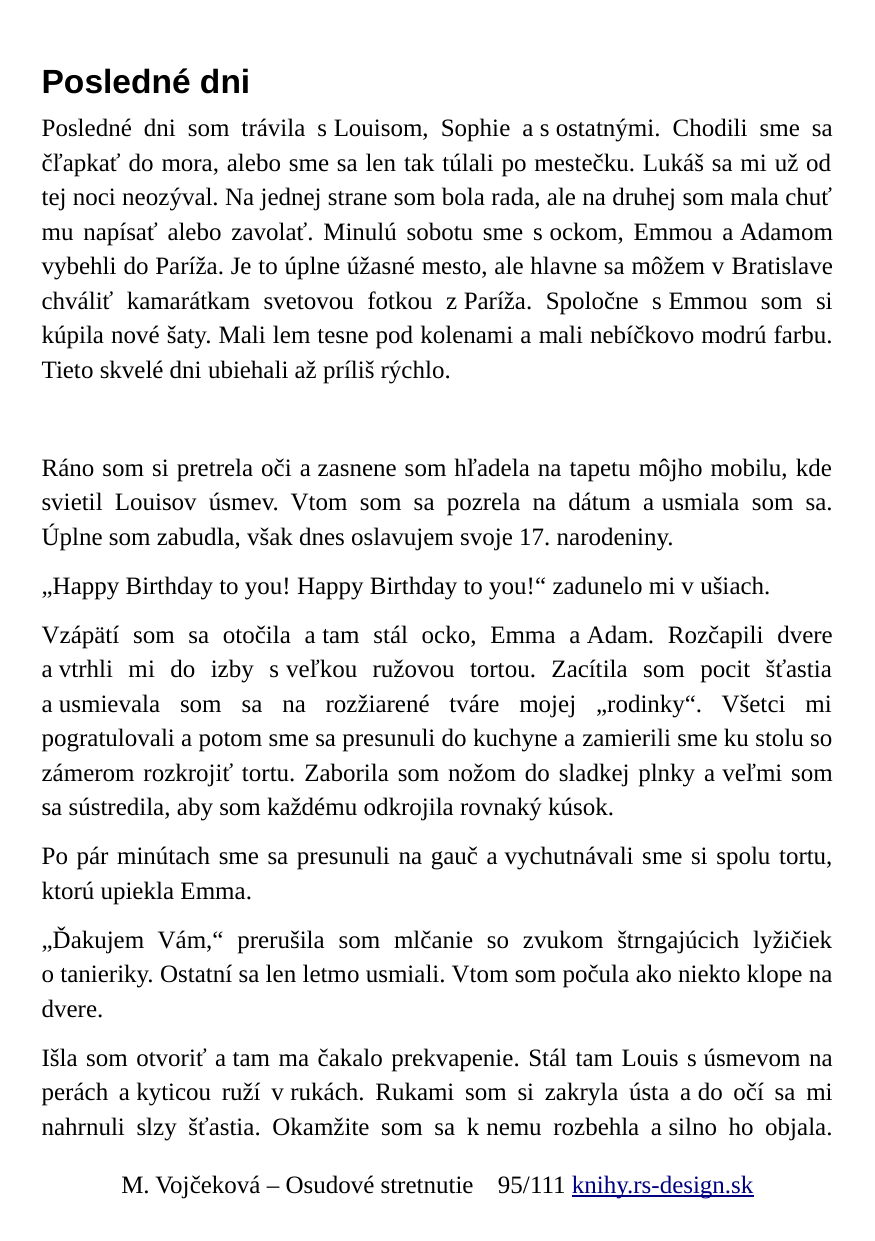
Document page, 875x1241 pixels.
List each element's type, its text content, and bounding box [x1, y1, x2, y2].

text Posledné dni som trávila s Louisom, Sophie a s ostatnými. Chodili sme sa čľapkať do mora, alebo sme sa len tak túlali po mestečku. Lukáš sa mi už od tej noci neozýval. Na jednej strane som bola rada, ale na druhej som mala chuť mu napísať alebo zavolať. Minulú sobotu sme s ockom, Emmou a Adamom vybehli do Paríža. Je to úplne úžasné mesto, ale hlavne sa môžem v Bratislave chváliť kamarátkam svetovou fotkou z Paríža. Spoločne s Emmou som si kúpila nové šaty. Mali lem tesne pod kolenami a mali nebíčkovo modrú farbu. Tieto skvelé dni ubiehali až príliš rýchlo. [41, 113, 833, 383]
text „Happy Birthday to you! Happy Birthday to you!“ zadunelo mi v ušiach. [41, 571, 833, 599]
text Vzápätí som sa otočila a tam stál ocko, Emma a Adam. Rozčapili dvere a vtrhli mi do izby s veľkou ružovou tortou. Zacítila som pocit šťastia a usmievala som sa na rozžiarené tváre mojej „rodinky“. Všetci mi pogratulovali a potom sme sa presunuli do kuchyne a zamierili sme ku stolu so zámerom rozkrojiť tortu. Zaborila som nožom do sladkej plnky a veľmi som sa sústredila, aby som každému odkrojila rovnaký kúsok. [41, 620, 833, 821]
text „Ďakujem Vám,“ prerušila som mlčanie so zvukom štrngajúcich lyžičiek o tanieriky. Ostatní sa len letmo usmiali. Vtom som počula ako niekto klope na dvere. [41, 925, 833, 1023]
text Išla som otvoriť a tam ma čakalo prekvapenie. Stál tam Louis s úsmevom na perách a kyticou ruží v rukách. Rukami som si zakryla ústa a do očí sa mi nahrnuli slzy šťastia. Okamžite som sa k nemu rozbehla a silno ho objala. [41, 1043, 833, 1141]
text Po pár minútach sme sa presunuli na gauč a vychutnávali sme si spolu tortu, ktorú upiekla Emma. [41, 841, 833, 904]
text Ráno som si pretrela oči a zasnene som hľadela na tapetu môjho mobilu, kde svietil Louisov úsmev. Vtom som sa pozrela na dátum a usmiala som sa. Úplne som zabudla, však dnes oslavujem svoje 17. narodeniny. [41, 453, 833, 551]
subtitle Posledné dni [41, 62, 833, 101]
